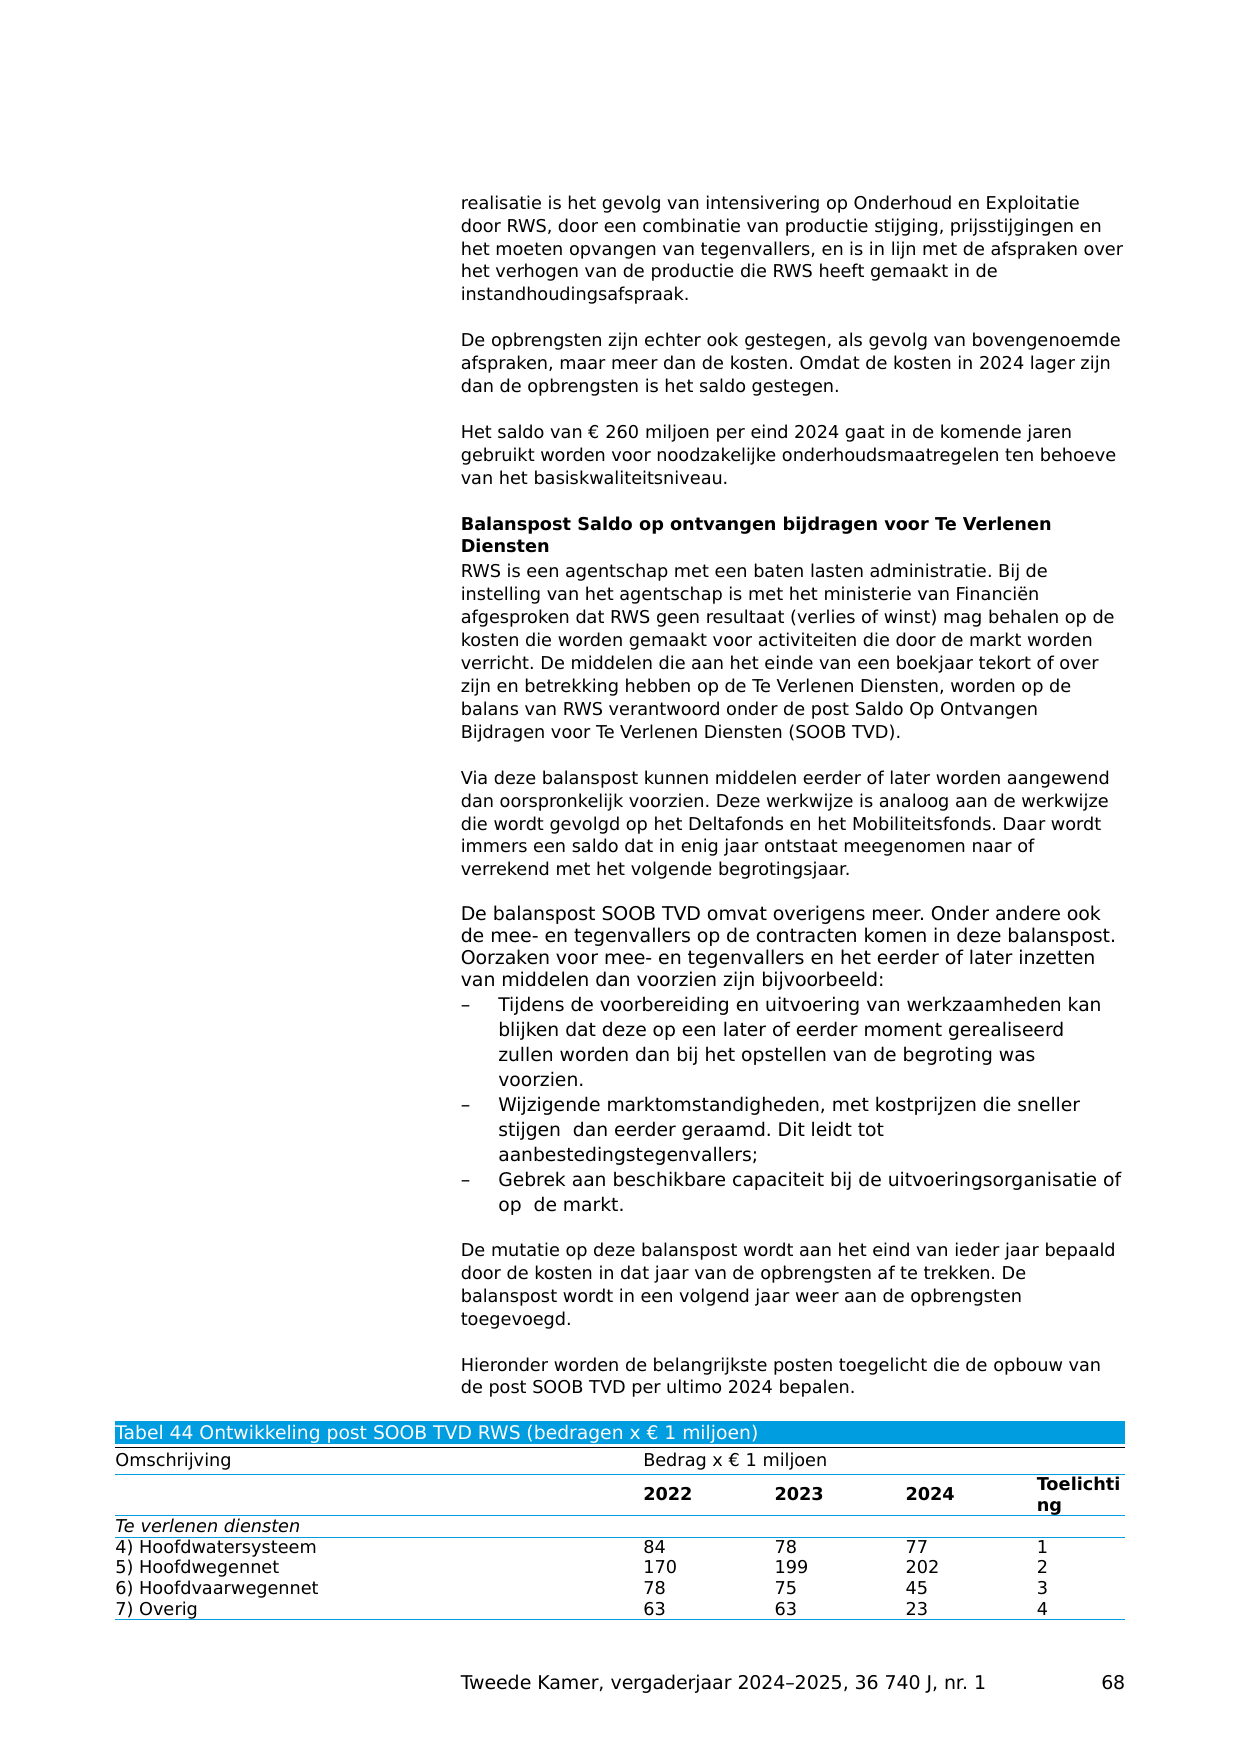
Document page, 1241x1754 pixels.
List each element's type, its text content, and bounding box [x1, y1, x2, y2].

table_cell 63 [771, 1599, 902, 1619]
list Wijzigende marktomstandigheden, met kostprijzen die sneller stijgen dan eerder geraamd. Dit leidt tot aanbestedingstegenvallers; [461, 1091, 1125, 1166]
table_cell 3 [1034, 1578, 1125, 1599]
text Hieronder worden de belangrijkste posten toegelicht die de opbouw van de post SOOB TVD per ultimo 2024 bepalen. [461, 1353, 1125, 1398]
table_cell 2022 [640, 1475, 771, 1515]
table_cell 75 [771, 1578, 902, 1599]
text Balanspost Saldo op ontvangen bijdragen voor Te Verlenen Diensten [461, 512, 1125, 557]
table_cell 6) Hoofdvaarwegennet [115, 1578, 640, 1599]
table_cell 77 [903, 1538, 1034, 1557]
table_cell 23 [903, 1599, 1034, 1619]
table_cell [903, 1516, 1034, 1536]
text Via deze balanspost kunnen middelen eerder of later worden aangewend dan oorspronkelijk voorzien. Deze werkwijze is analoog aan de werkwijze die wordt gevolgd op het Deltafonds en het Mobiliteitsfonds. Daar wordt immers een saldo dat in enig jaar ontstaat meegenomen naar of verrekend met het volgende begrotingsjaar. [461, 766, 1125, 880]
table_cell 2023 [771, 1475, 902, 1515]
table_cell 78 [771, 1538, 902, 1557]
table_cell 170 [640, 1558, 771, 1578]
table_cell Omschrijving [115, 1448, 640, 1473]
text De mutatie op deze balanspost wordt aan het eind van ieder jaar bepaald door de kosten in dat jaar van de opbrengsten af te trekken. De balanspost wordt in een volgend jaar weer aan de opbrengsten toegevoegd. [461, 1238, 1125, 1330]
table_cell 1 [1034, 1538, 1125, 1557]
text De balanspost SOOB TVD omvat overigens meer. Onder andere ook de mee- en tegenvallers op de contracten komen in deze balanspost. Oorzaken voor mee- en tegenvallers en het eerder of later inzetten van middelen dan voorzien zijn bijvoorbeeld: [461, 903, 1125, 991]
table_cell 4 [1034, 1599, 1125, 1619]
table_cell 2024 [903, 1475, 1034, 1515]
text realisatie is het gevolg van intensivering op Onderhoud en Exploitatie door RWS, door een combinatie van productie stijging, prijsstijgingen en het moeten opvangen van tegenvallers, en is in lijn met de afspraken over het verhogen van de productie die RWS heeft gemaakt in de instandhoudingsafspraak. [461, 191, 1125, 305]
table_cell 2 [1034, 1558, 1125, 1578]
table_cell [115, 1475, 640, 1515]
table_cell [640, 1516, 771, 1536]
list Gebrek aan beschikbare capaciteit bij de uitvoeringsorganisatie of op de markt. [461, 1166, 1125, 1216]
list Tijdens de voorbereiding en uitvoering van werkzaamheden kan blijken dat deze op een later of eerder moment gerealiseerd zullen worden dan bij het opstellen van de begroting was voorzien. [461, 991, 1125, 1091]
table_cell Toelichting [1034, 1475, 1125, 1515]
table_cell 202 [903, 1558, 1034, 1578]
table_cell Bedrag x € 1 miljoen [640, 1448, 1034, 1473]
table_cell 84 [640, 1538, 771, 1557]
table_cell Te verlenen diensten [115, 1516, 640, 1536]
table_cell 63 [640, 1599, 771, 1619]
text De opbrengsten zijn echter ook gestegen, als gevolg van bovengenoemde afspraken, maar meer dan de kosten. Omdat de kosten in 2024 lager zijn dan de opbrengsten is het saldo gestegen. [461, 328, 1125, 397]
table_cell 78 [640, 1578, 771, 1599]
table_cell [1034, 1448, 1125, 1473]
table_cell 199 [771, 1558, 902, 1578]
table_cell [1034, 1516, 1125, 1536]
table_cell 4) Hoofdwatersysteem [115, 1538, 640, 1557]
text Het saldo van € 260 miljoen per eind 2024 gaat in de komende jaren gebruikt worden voor noodzakelijke onderhoudsmaatregelen ten behoeve van het basiskwaliteitsniveau. [461, 420, 1125, 489]
text RWS is een agentschap met een baten lasten administratie. Bij de instelling van het agentschap is met het ministerie van Financiën afgesproken dat RWS geen resultaat (verlies of winst) mag behalen op de kosten die worden gemaakt voor activiteiten die door de markt worden verricht. De middelen die aan het einde van een boekjaar tekort of over zijn en betrekking hebben op de Te Verlenen Diensten, worden op de balans van RWS verantwoord onder de post Saldo Op Ontvangen Bijdragen voor Te Verlenen Diensten (SOOB TVD). [461, 559, 1125, 743]
table_cell [771, 1516, 902, 1536]
table_cell 7) Overig [115, 1599, 640, 1619]
table_cell 45 [903, 1578, 1034, 1599]
table_cell 5) Hoofdwegennet [115, 1558, 640, 1578]
